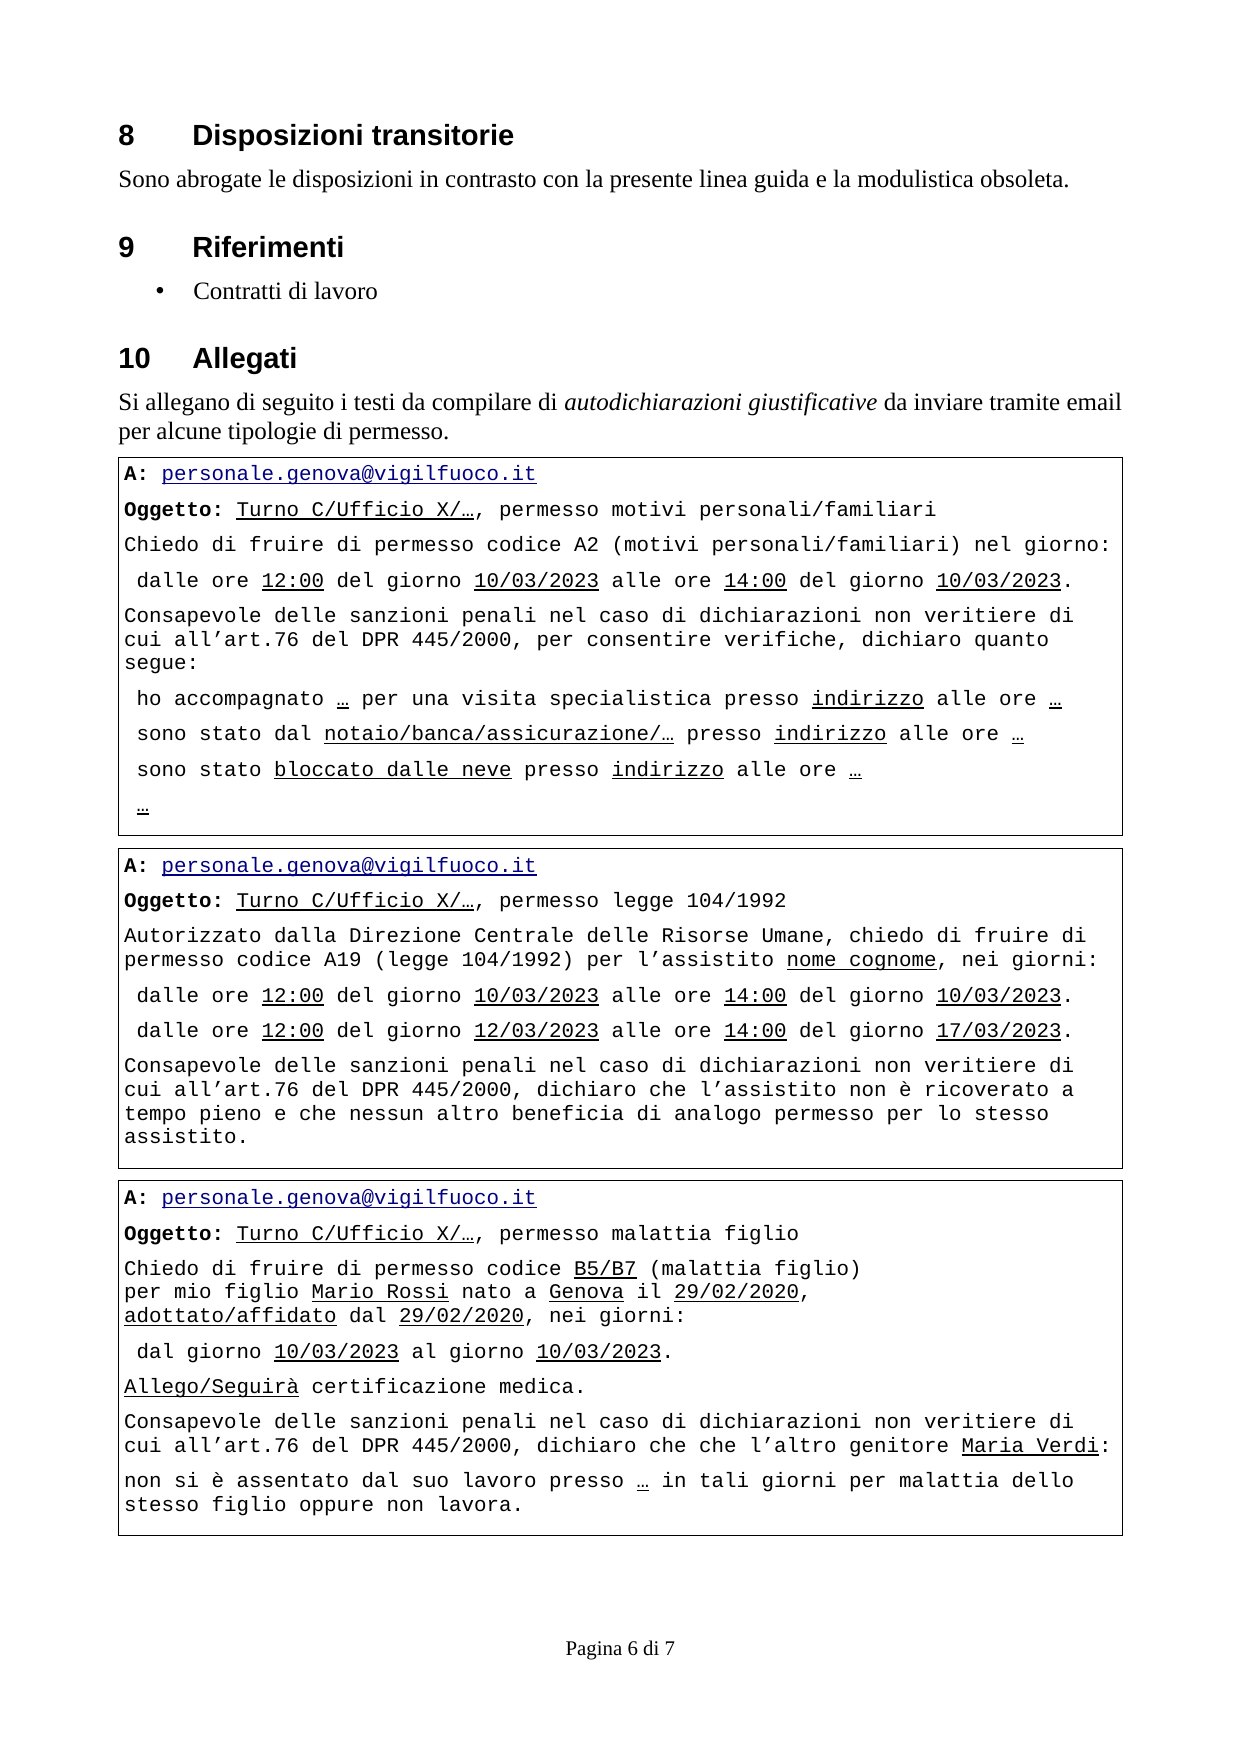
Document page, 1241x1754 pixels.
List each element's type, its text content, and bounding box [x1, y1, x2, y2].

text Si allegano di seguito i testi da compilare di autodichiarazioni giustificative da inviare tramite email per alcune tipologie di permesso. [118, 387, 1122, 445]
subtitle Disposizioni transitorie [118, 118, 1122, 152]
table_header A: personale.genova@vigilfuoco.it Oggetto: Turno C/Ufficio X/…, permesso malattia figlio Chiedo di fruire di permesso codice B5/B7 (malattia figlio) per mio figlio Mario Rossi nato a Genova il 29/02/2020, adottato/affidato dal 29/02/2020, nei giorni: dal giorno 10/03/2023 al giorno 10/03/2023. Allego/Seguirà certificazione medica. Consapevole delle sanzioni penali nel caso di dichiarazioni non veritiere di cui all’art.76 del DPR 445/2000, dichiaro che che l’altro genitore Maria Verdi: non si è assentato dal suo lavoro presso … in tali giorni per malattia dello stesso figlio oppure non lavora. [119, 1181, 1122, 1535]
subtitle Allegati [118, 341, 1122, 375]
table_header A: personale.genova@vigilfuoco.it Oggetto: Turno C/Ufficio X/…, permesso motivi personali/familiari Chiedo di fruire di permesso codice A2 (motivi personali/familiari) nel giorno: dalle ore 12:00 del giorno 10/03/2023 alle ore 14:00 del giorno 10/03/2023. Consapevole delle sanzioni penali nel caso di dichiarazioni non veritiere di cui all’art.76 del DPR 445/2000, per consentire verifiche, dichiaro quanto segue: ho accompagnato … per una visita specialistica presso indirizzo alle ore … sono stato dal notaio/banca/assicurazione/… presso indirizzo alle ore … sono stato bloccato dalle neve presso indirizzo alle ore … … [119, 458, 1122, 835]
subtitle Riferimenti [118, 230, 1122, 263]
text Sono abrogate le disposizioni in contrasto con la presente linea guida e la modulistica obsoleta. [118, 164, 1122, 193]
table_header A: personale.genova@vigilfuoco.it Oggetto: Turno C/Ufficio X/…, permesso legge 104/1992 Autorizzato dalla Direzione Centrale delle Risorse Umane, chiedo di fruire di permesso codice A19 (legge 104/1992) per l’assistito nome cognome, nei giorni: dalle ore 12:00 del giorno 10/03/2023 alle ore 14:00 del giorno 10/03/2023. dalle ore 12:00 del giorno 12/03/2023 alle ore 14:00 del giorno 17/03/2023. Consapevole delle sanzioni penali nel caso di dichiarazioni non veritiere di cui all’art.76 del DPR 445/2000, dichiaro che l’assistito non è ricoverato a tempo pieno e che nessun altro beneficia di analogo permesso per lo stesso assistito. [119, 849, 1122, 1167]
list Contratti di lavoro [156, 276, 1122, 304]
